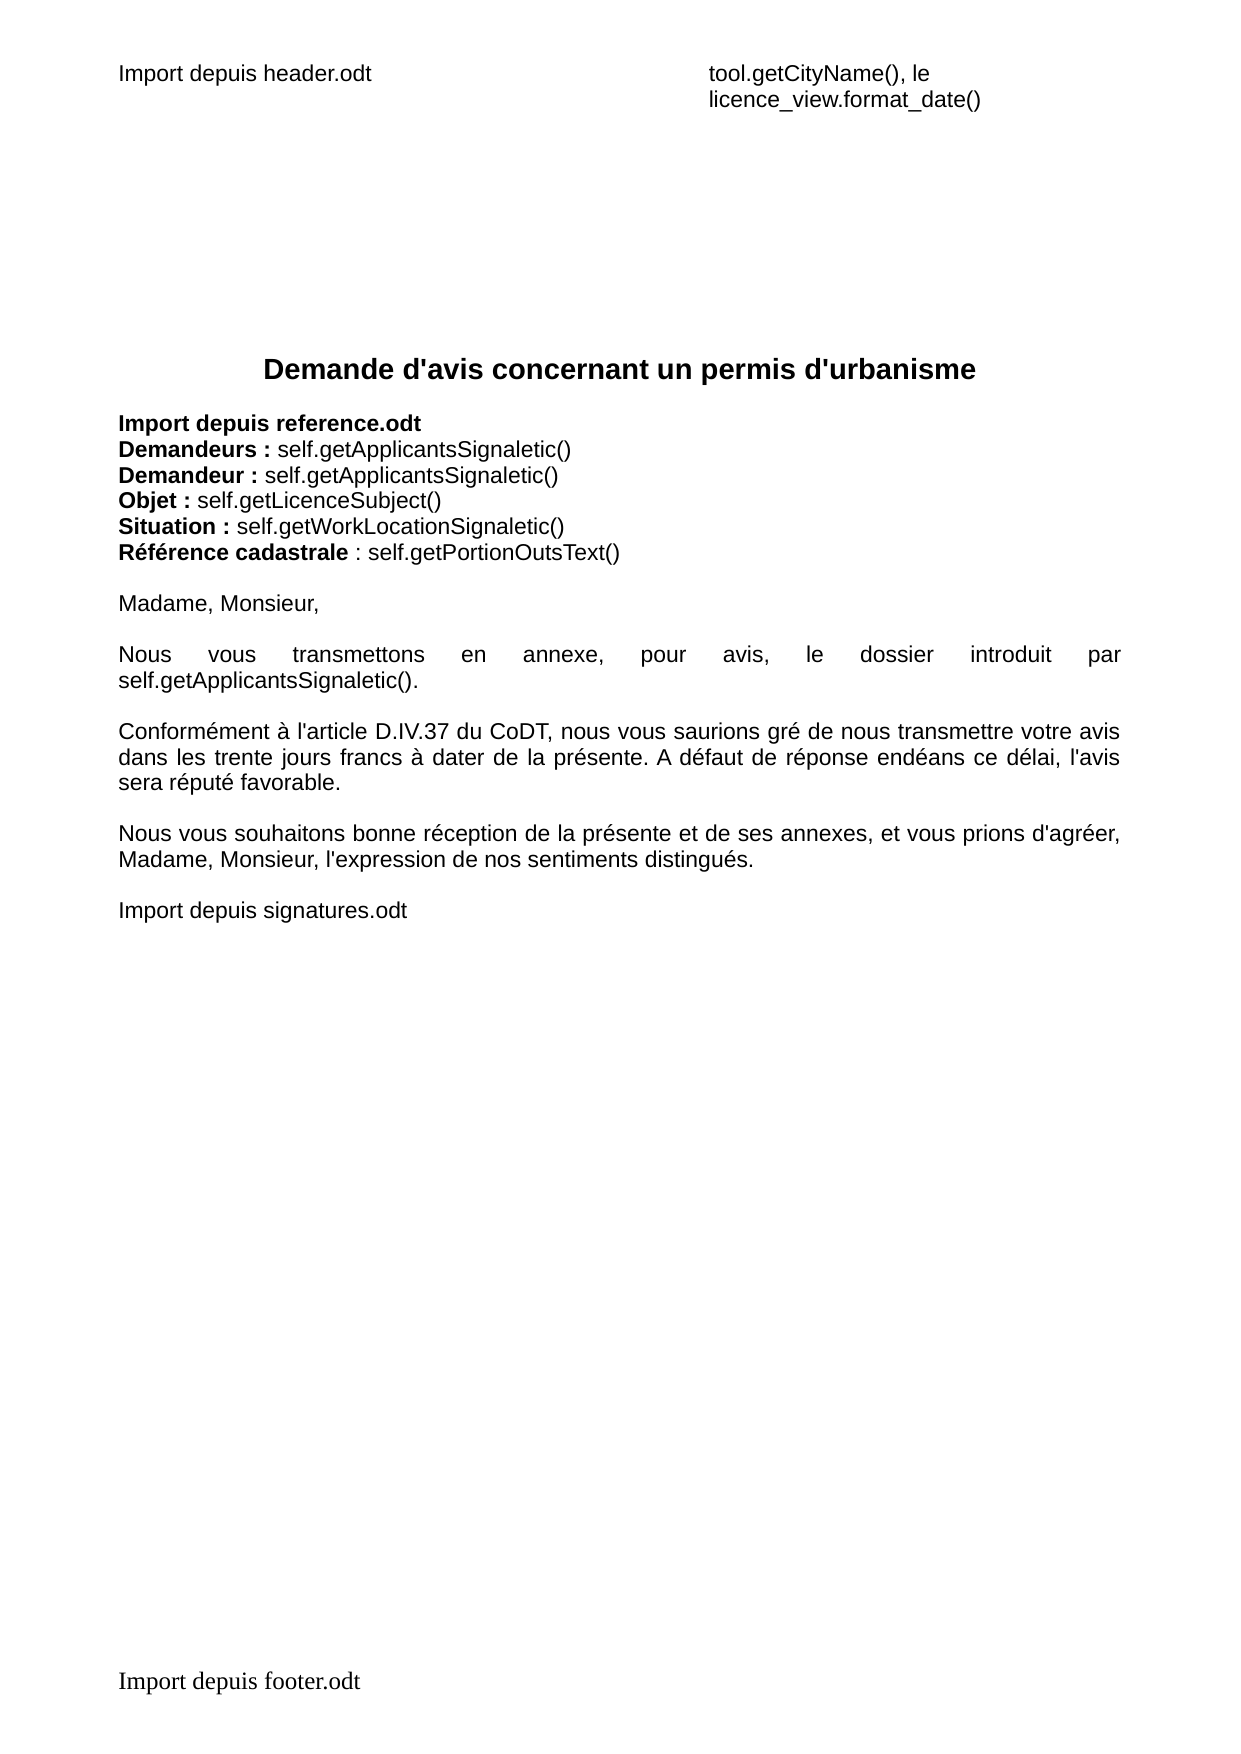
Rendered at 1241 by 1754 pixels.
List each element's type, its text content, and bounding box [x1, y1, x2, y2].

table_header Import depuis header.odt [118, 61, 708, 276]
text Import depuis signatures.odt [118, 898, 1122, 924]
text Référence cadastrale : self.getPortionOutsText() [118, 539, 1122, 565]
text Objet : self.getLicenceSubject() [118, 488, 1122, 514]
text Situation : self.getWorkLocationSignaletic() [118, 514, 1122, 539]
text Nous vous transmettons en annexe, pour avis, le dossier introduit par self.getApplicantsSignaletic(). [118, 642, 1122, 693]
table_header tool.getCityName(), le licence_view.format_date() [709, 61, 1123, 276]
text Conformément à l'article D.IV.37 du CoDT, nous vous saurions gré de nous transmettre votre avis dans les trente jours francs à dater de la présente. A défaut de réponse endéans ce délai, l'avis sera réputé favorable. [118, 719, 1122, 796]
text Nous vous souhaitons bonne réception de la présente et de ses annexes, et vous prions d'agréer, Madame, Monsieur, l'expression de nos sentiments distingués. [118, 821, 1122, 872]
title Demande d'avis concernant un permis d'urbanisme [118, 353, 1122, 386]
text Madame, Monsieur, [118, 591, 1122, 616]
text Demandeurs : self.getApplicantsSignaletic() [118, 437, 1122, 462]
text Demandeur : self.getApplicantsSignaletic() [118, 462, 1122, 488]
text Import depuis reference.odt [118, 411, 1122, 437]
